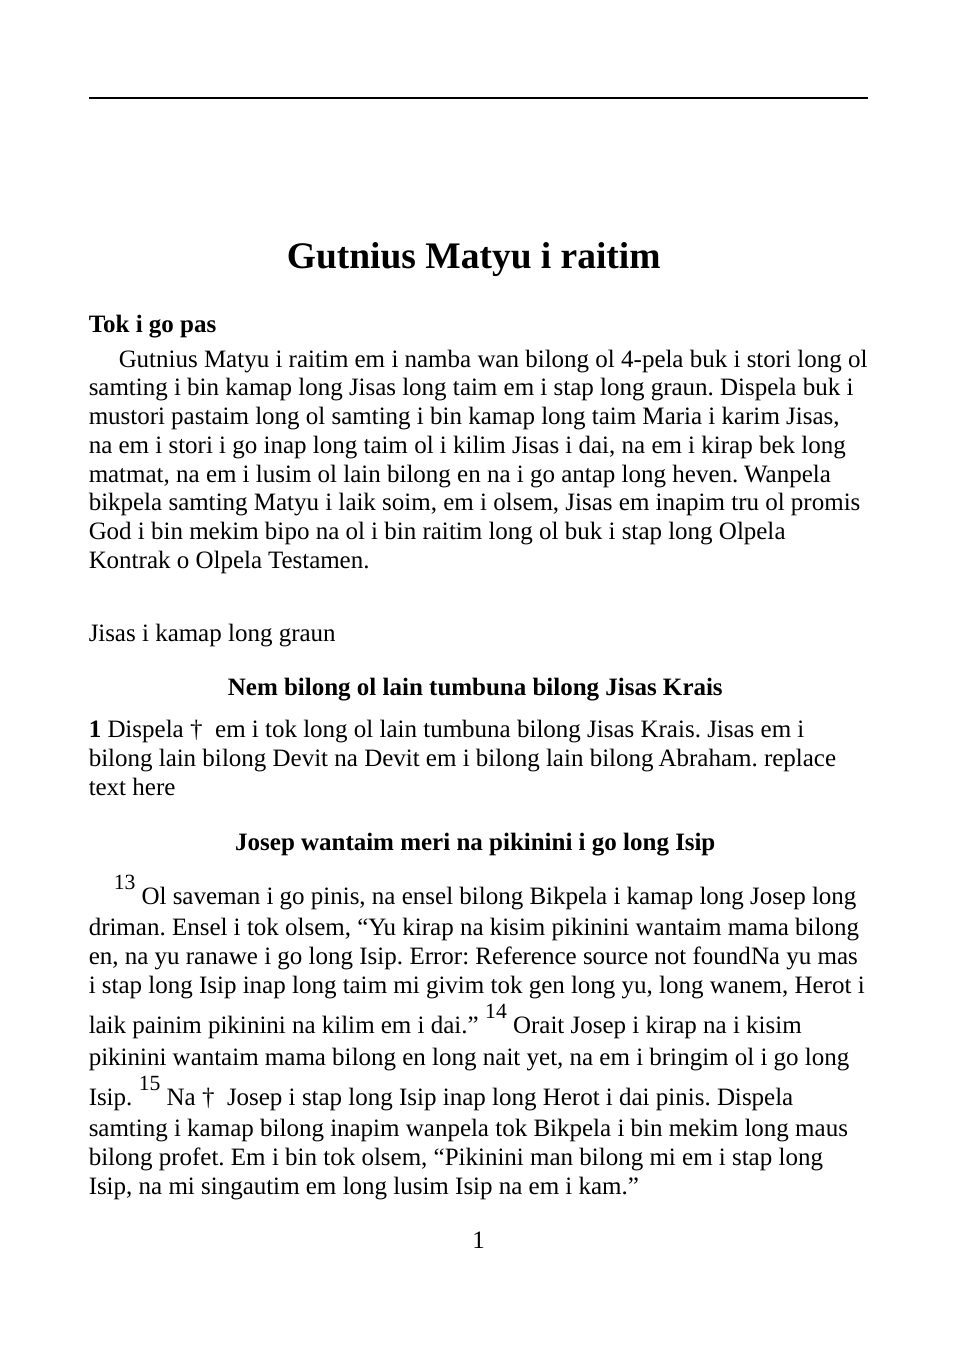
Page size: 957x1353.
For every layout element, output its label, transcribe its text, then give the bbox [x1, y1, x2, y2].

text 1 Dispela † em i tok long ol lain tumbuna bilong Jisas Krais. Jisas em i bilong lain bilong Devit na Devit em i bilong lain bilong Abraham. replace text here [88, 714, 868, 801]
text Tok i go pas [88, 309, 868, 337]
text Gutnius Matyu i raitim em i namba wan bilong ol 4-pela buk i stori long ol samting i bin kamap long Jisas long taim em i stap long graun. Dispela buk i mustori pastaim long ol samting i bin kamap long taim Maria i karim Jisas, na em i stori i go inap long taim ol i kilim Jisas i dai, na em i kirap bek long matmat, na em i lusim ol lain bilong en na i go antap long heven. Wanpela bikpela samting Matyu i laik soim, em i olsem, Jisas em inapim tru ol promis God i bin mekim bipo na ol i bin raitim long ol buk i stap long Olpela Kontrak o Olpela Testamen. [88, 344, 868, 574]
text 13 Ol saveman i go pinis, na ensel bilong Bikpela i kamap long Josep long driman. Ensel i tok olsem, “Yu kirap na kisim pikinini wantaim mama bilong en, na yu ranawe i go long Isip. cNa yu mas i stap long Isip inap long taim mi givim tok gen long yu, long wanem, Herot i laik painim pikinini na kilim em i dai.” 14 Orait Josep i kirap na i kisim pikinini wantaim mama bilong en long nait yet, na em i bringim ol i go long Isip. 15 Na † Josep i stap long Isip inap long Herot i dai pinis. Dispela samting i kamap bilong inapim wanpela tok Bikpela i bin mekim long maus bilong profet. Em i bin tok olsem, “Pikinini man bilong mi em i stap long Isip, na mi singautim em long lusim Isip na em i kam.” [88, 869, 868, 1200]
text Nem bilong ol lain tumbuna bilong Jisas Krais [88, 671, 868, 702]
text Jisas i kamap long graun [88, 575, 868, 647]
title Gutnius Matyu i raitim [88, 158, 868, 302]
text Josep wantaim meri na pikinini i go long Isip [88, 827, 868, 857]
